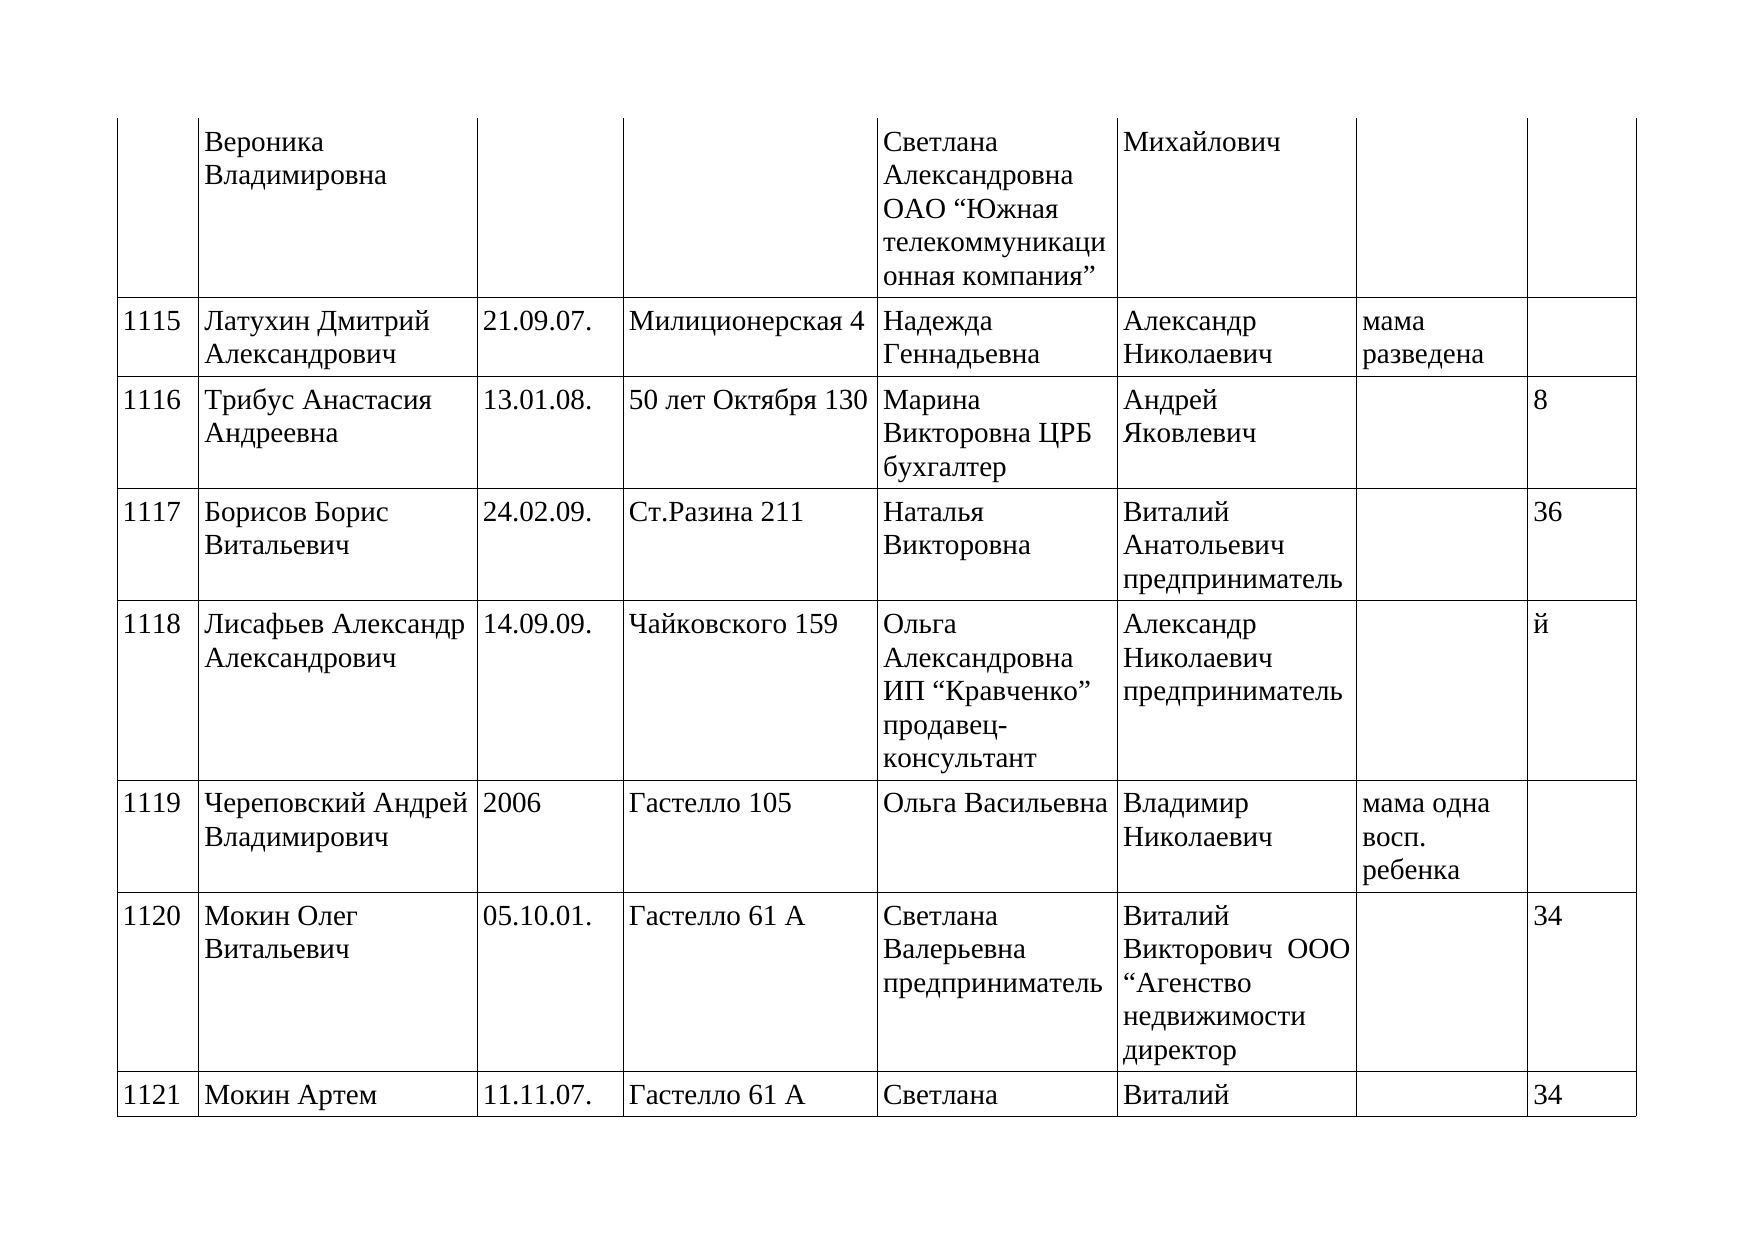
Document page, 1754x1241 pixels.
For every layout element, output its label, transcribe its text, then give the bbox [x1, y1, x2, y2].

table_cell Гастелло 61 А [624, 1072, 877, 1116]
table_cell [1357, 893, 1527, 1071]
table_cell 34 [1528, 1072, 1636, 1116]
table_cell 1121 [118, 1072, 198, 1116]
table_cell Светлана Александровна ОАО “Южная телекоммуникационная компания” [878, 118, 1117, 297]
table_cell 14.09.09. [478, 601, 623, 780]
table_cell Гастелло 105 [624, 781, 877, 892]
table_cell Виталий [1118, 1072, 1356, 1116]
table_cell й [1528, 601, 1636, 780]
table_cell 8 [1528, 377, 1636, 488]
table_cell Череповский Андрей Владимирович [199, 781, 477, 892]
table_cell Светлана [878, 1072, 1117, 1116]
table_cell [1357, 1072, 1527, 1116]
table_cell [1357, 601, 1527, 780]
table_cell Мокин Олег Витальевич [199, 893, 477, 1071]
table_cell 1116 [118, 377, 198, 488]
table_cell Трибус Анастасия Андреевна [199, 377, 477, 488]
table_cell [478, 118, 623, 297]
table_cell Светлана Валерьевна предприниматель [878, 893, 1117, 1071]
table_cell 11.11.07. [478, 1072, 623, 1116]
table_cell Латухин Дмитрий Александрович [199, 298, 477, 376]
table_cell Вероника Владимировна [199, 118, 477, 297]
table_cell 50 лет Октября 130 [624, 377, 877, 488]
table_cell Михайлович [1118, 118, 1356, 297]
table_cell 05.10.01. [478, 893, 623, 1071]
table_cell 13.01.08. [478, 377, 623, 488]
table_cell 24.02.09. [478, 489, 623, 600]
table_cell Александр Николаевич [1118, 298, 1356, 376]
table_cell Ольга Васильевна [878, 781, 1117, 892]
table_cell мама разведена [1357, 298, 1527, 376]
table_cell 36 [1528, 489, 1636, 600]
table_cell Виталий Викторович ООО “Агенство недвижимости директор [1118, 893, 1356, 1071]
table_cell [1357, 489, 1527, 600]
table_cell [624, 118, 877, 297]
table_cell Наталья Викторовна [878, 489, 1117, 600]
table_cell [1357, 118, 1527, 297]
table_cell Виталий Анатольевич предприниматель [1118, 489, 1356, 600]
table_cell Марина Викторовна ЦРБ бухгалтер [878, 377, 1117, 488]
table_cell [1528, 118, 1636, 297]
table_cell Мокин Артем [199, 1072, 477, 1116]
table_cell Ст.Разина 211 [624, 489, 877, 600]
table_cell Лисафьев Александр Александрович [199, 601, 477, 780]
table_cell 34 [1528, 893, 1636, 1071]
table_cell 1115 [118, 298, 198, 376]
table_cell Милиционерская 4 [624, 298, 877, 376]
table_cell Гастелло 61 А [624, 893, 877, 1071]
table_cell 21.09.07. [478, 298, 623, 376]
table_cell 1118 [118, 601, 198, 780]
table_cell 1117 [118, 489, 198, 600]
table_cell [1357, 377, 1527, 488]
table_cell [1528, 298, 1636, 376]
table_cell Ольга Александровна ИП “Кравченко” продавец-консультант [878, 601, 1117, 780]
table_cell Надежда Геннадьевна [878, 298, 1117, 376]
table_cell Андрей Яковлевич [1118, 377, 1356, 488]
table_cell Александр Николаевич предприниматель [1118, 601, 1356, 780]
table_cell Борисов Борис Витальевич [199, 489, 477, 600]
table_cell 1119 [118, 781, 198, 892]
table_cell [1528, 781, 1636, 892]
table_cell 2006 [478, 781, 623, 892]
table_cell Владимир Николаевич [1118, 781, 1356, 892]
table_cell Чайковского 159 [624, 601, 877, 780]
table_cell мама одна восп. ребенка [1357, 781, 1527, 892]
table_cell 1120 [118, 893, 198, 1071]
table_cell [118, 118, 198, 297]
